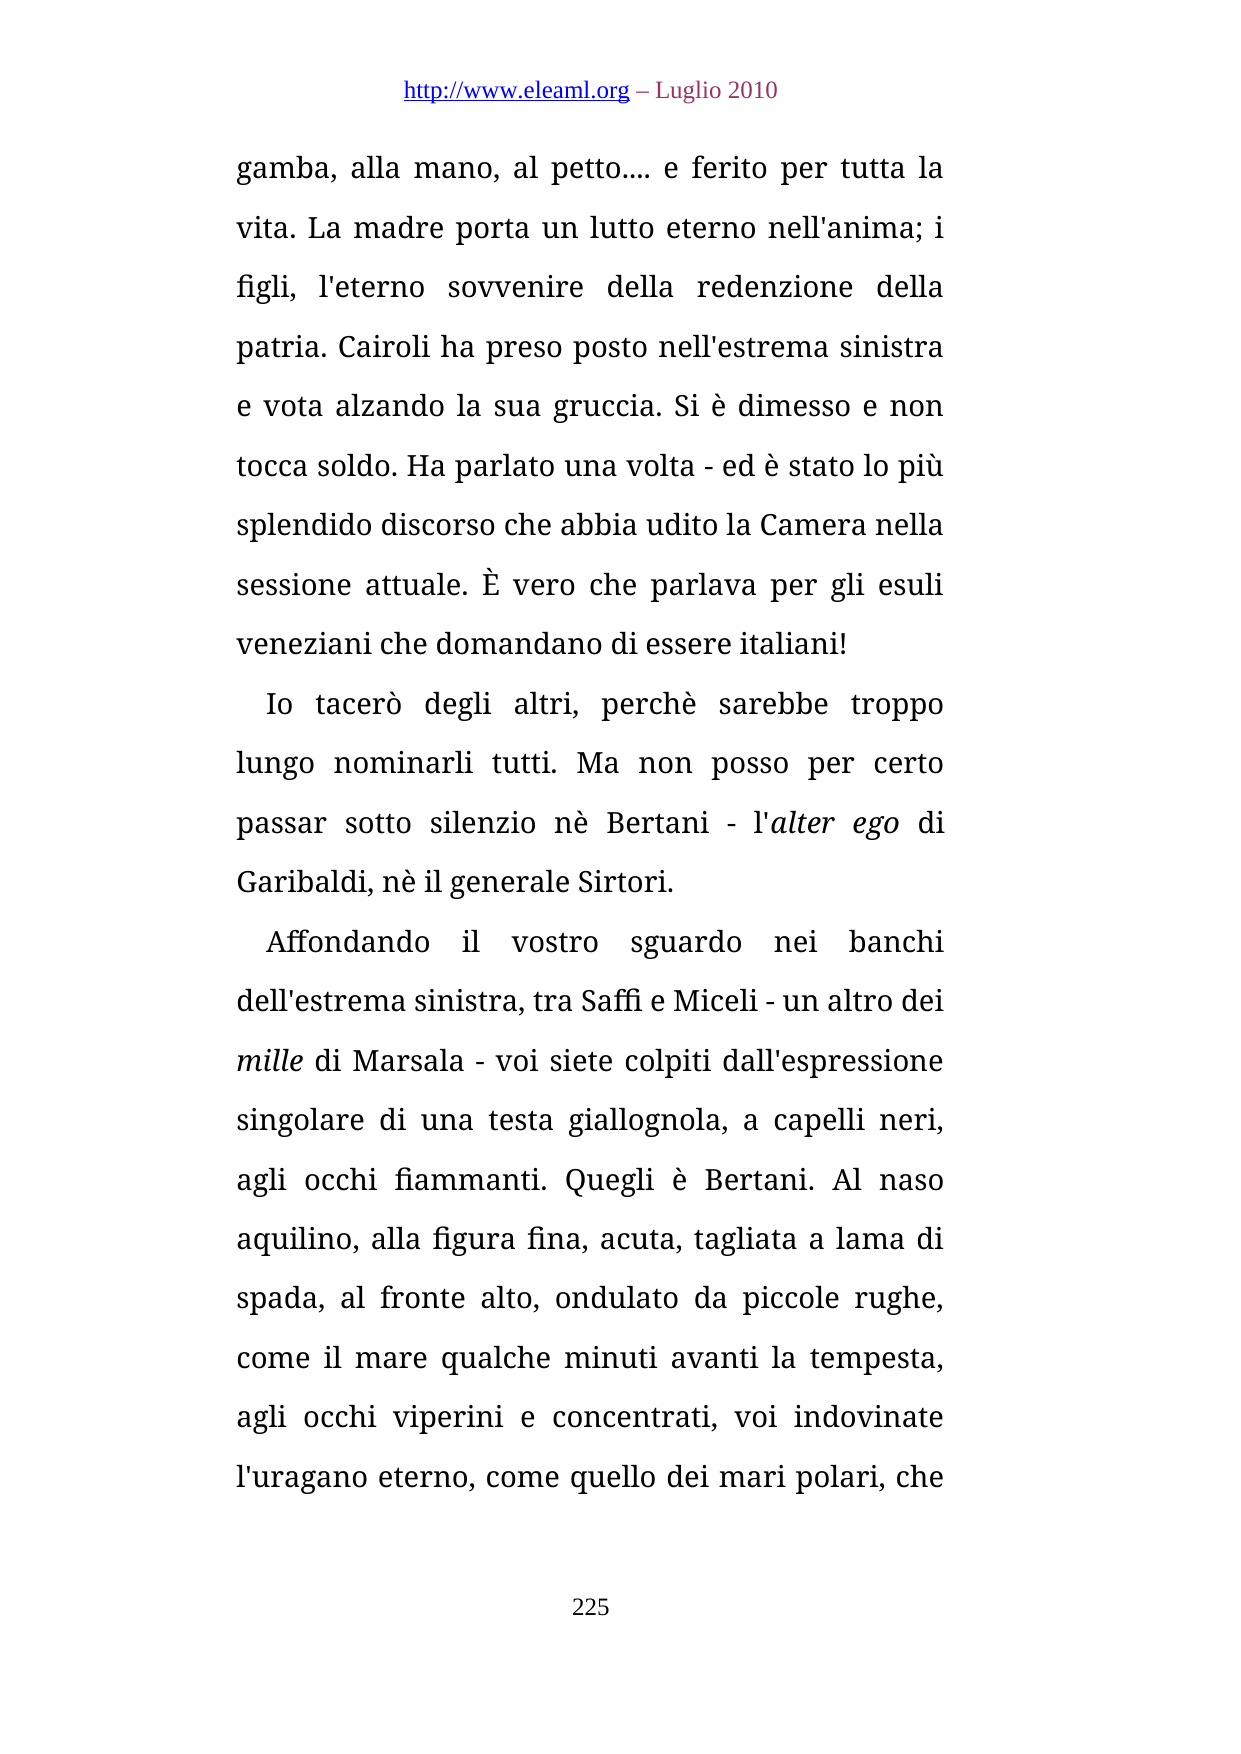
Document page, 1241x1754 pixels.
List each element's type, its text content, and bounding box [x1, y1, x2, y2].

text gamba, alla mano, al petto.... e ferito per tutta la vita. La madre porta un lutto eterno nell'anima; i figli, l'eterno sovvenire della redenzione della patria. Cairoli ha preso posto nell'estrema sinistra e vota alzando la sua gruccia. Si è dimesso e non tocca soldo. Ha parlato una volta - ed è stato lo più splendido discorso che abbia udito la Camera nella sessione attuale. È vero che parlava per gli esuli veneziani che domandano di essere italiani! [236, 148, 945, 663]
text Io tacerò degli altri, perchè sarebbe troppo lungo nominarli tutti. Ma non posso per certo passar sotto silenzio nè Bertani - l'alter ego di Garibaldi, nè il generale Sirtori. [236, 683, 945, 901]
text Affondando il vostro sguardo nei banchi dell'estrema sinistra, tra Saffi e Miceli - un altro dei mille di Marsala - voi siete colpiti dall'espressione singolare di una testa giallognola, a capelli neri, agli occhi fiammanti. Quegli è Bertani. Al naso aquilino, alla figura fina, acuta, tagliata a lama di spada, al fronte alto, ondulato da piccole rughe, come il mare qualche minuti avanti la tempesta, agli occhi viperini e concentrati, voi indovinate l'uragano eterno, come quello dei mari polari, che [236, 921, 945, 1496]
